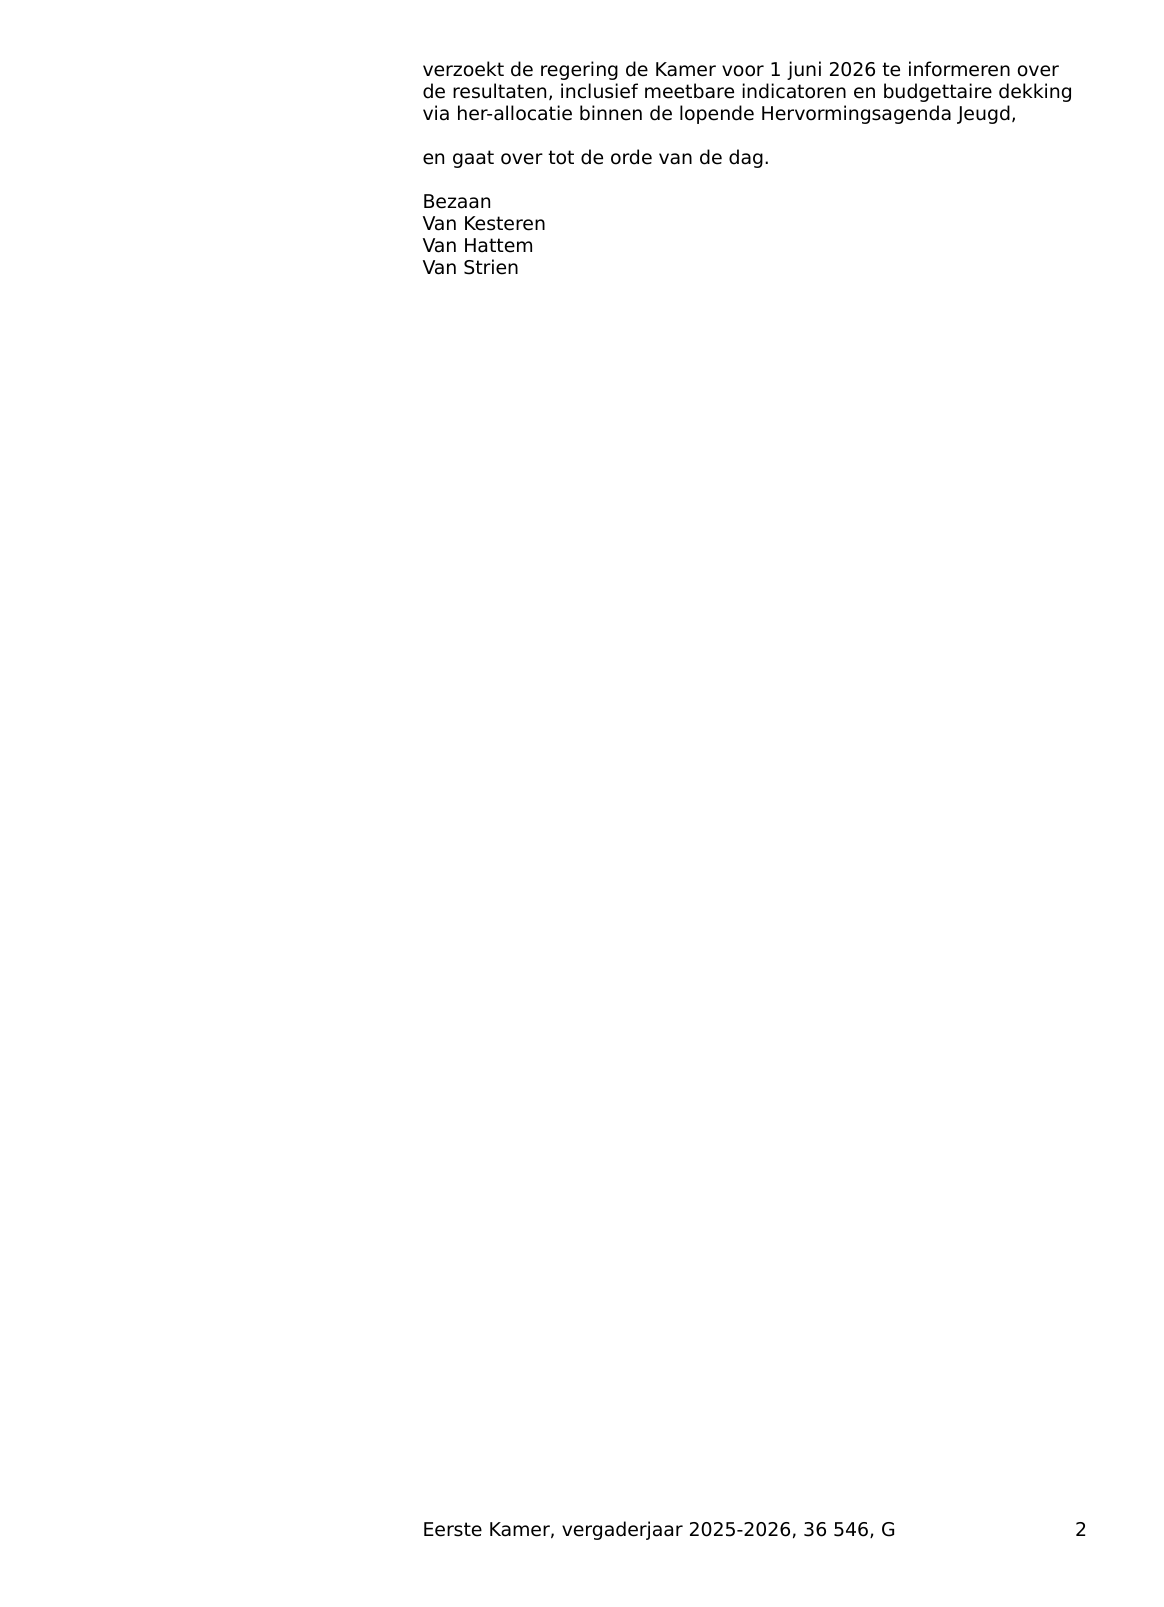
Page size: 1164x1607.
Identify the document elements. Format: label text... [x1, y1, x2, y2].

text Van Strien [422, 257, 1087, 279]
text Van Kesteren [422, 213, 1087, 235]
text Bezaan [422, 191, 1087, 213]
text en gaat over tot de orde van de dag. [422, 147, 1087, 169]
text Van Hattem [422, 235, 1087, 257]
text verzoekt de regering de Kamer voor 1 juni 2026 te informeren over de resultaten, inclusief meetbare indicatoren en budgettaire dekking via her-allocatie binnen de lopende Hervormingsagenda Jeugd, [422, 59, 1087, 125]
